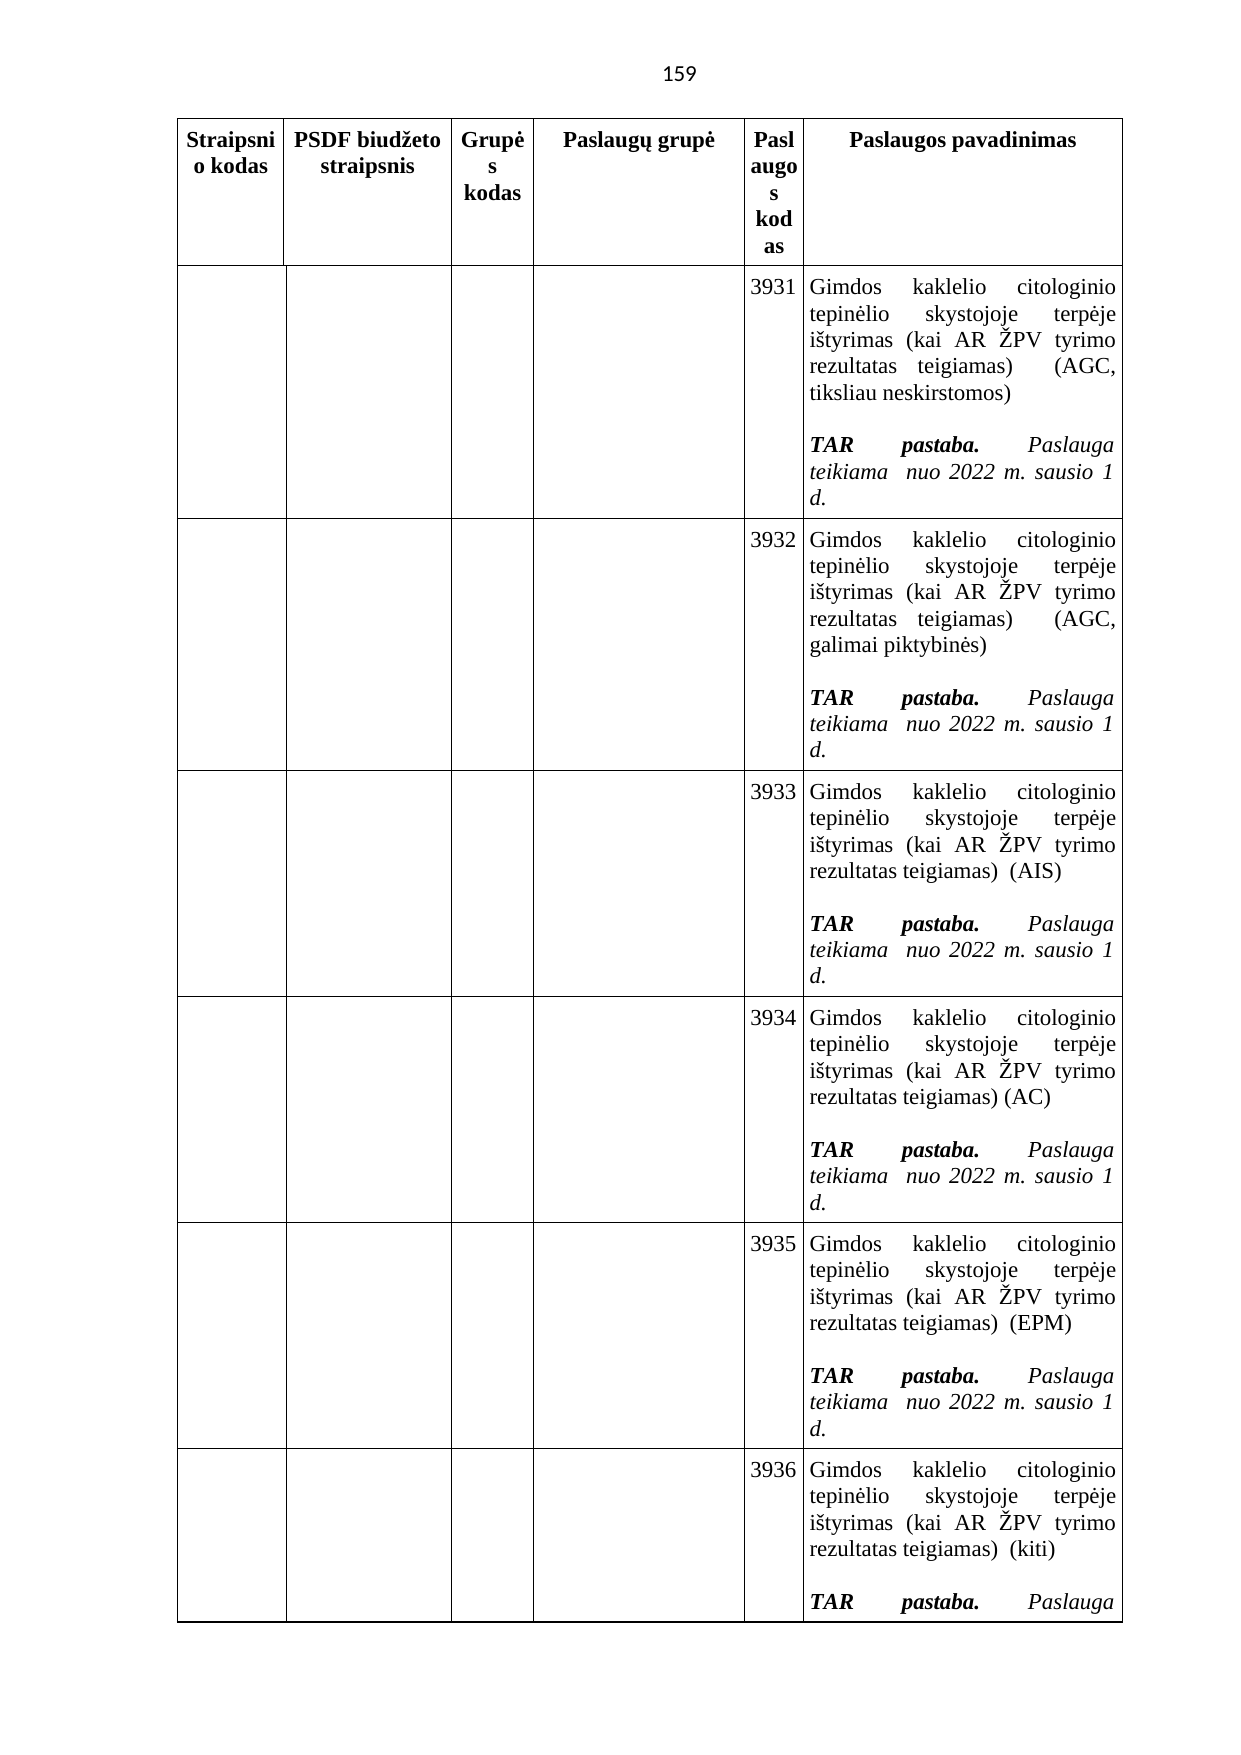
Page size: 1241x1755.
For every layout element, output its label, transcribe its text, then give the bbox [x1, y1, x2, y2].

table_cell [178, 266, 286, 517]
table_cell [452, 519, 533, 770]
table_cell [534, 771, 744, 996]
table_cell [534, 519, 744, 770]
table_cell 3936 [745, 1449, 803, 1621]
table_cell Gimdos kaklelio citologinio tepinėlio skystojoje terpėje ištyrimas (kai AR ŽPV tyrimo rezultatas teigiamas) (kiti) TAR pastaba. Paslauga [804, 1449, 1122, 1621]
table_cell [287, 771, 451, 996]
table_cell [178, 771, 286, 996]
table_cell Gimdos kaklelio citologinio tepinėlio skystojoje terpėje ištyrimas (kai AR ŽPV tyrimo rezultatas teigiamas) (AGC, tiksliau neskirstomos) TAR pastaba. Paslauga teikiama nuo 2022 m. sausio 1 d. [804, 266, 1122, 517]
table_cell Gimdos kaklelio citologinio tepinėlio skystojoje terpėje ištyrimas (kai AR ŽPV tyrimo rezultatas teigiamas) (AGC, galimai piktybinės) TAR pastaba. Paslauga teikiama nuo 2022 m. sausio 1 d. [804, 519, 1122, 770]
table_cell [178, 1223, 286, 1448]
table_cell [452, 1449, 533, 1621]
table_cell [534, 1223, 744, 1448]
table_cell [287, 997, 451, 1222]
table_header Paslaugos kodas [745, 119, 803, 265]
table_cell Gimdos kaklelio citologinio tepinėlio skystojoje terpėje ištyrimas (kai AR ŽPV tyrimo rezultatas teigiamas) (AC) TAR pastaba. Paslauga teikiama nuo 2022 m. sausio 1 d. [804, 997, 1122, 1222]
table_cell [178, 519, 286, 770]
table_header Paslaugų grupė [534, 119, 744, 265]
table_cell [287, 266, 451, 517]
table_cell [287, 1223, 451, 1448]
table_cell Gimdos kaklelio citologinio tepinėlio skystojoje terpėje ištyrimas (kai AR ŽPV tyrimo rezultatas teigiamas) (AIS) TAR pastaba. Paslauga teikiama nuo 2022 m. sausio 1 d. [804, 771, 1122, 996]
table_cell [178, 1449, 286, 1621]
table_cell [452, 1223, 533, 1448]
table_cell [178, 997, 286, 1222]
table_cell [452, 771, 533, 996]
table_header PSDF biudžeto straipsnis [284, 119, 451, 265]
table_cell [452, 266, 533, 517]
table_cell [534, 266, 744, 517]
table_cell 3933 [745, 771, 803, 996]
table_cell 3932 [745, 519, 803, 770]
table_cell 3931 [745, 266, 803, 517]
table_cell Gimdos kaklelio citologinio tepinėlio skystojoje terpėje ištyrimas (kai AR ŽPV tyrimo rezultatas teigiamas) (EPM) TAR pastaba. Paslauga teikiama nuo 2022 m. sausio 1 d. [804, 1223, 1122, 1448]
table_cell [534, 1449, 744, 1621]
table_cell [534, 997, 744, 1222]
table_cell 3935 [745, 1223, 803, 1448]
table_cell [452, 997, 533, 1222]
table_header Paslaugos pavadinimas [804, 119, 1122, 265]
table_header Straipsnio kodas [178, 119, 283, 265]
table_header Grupės kodas [452, 119, 533, 265]
table_cell [287, 519, 451, 770]
table_cell 3934 [745, 997, 803, 1222]
table_cell [287, 1449, 451, 1621]
